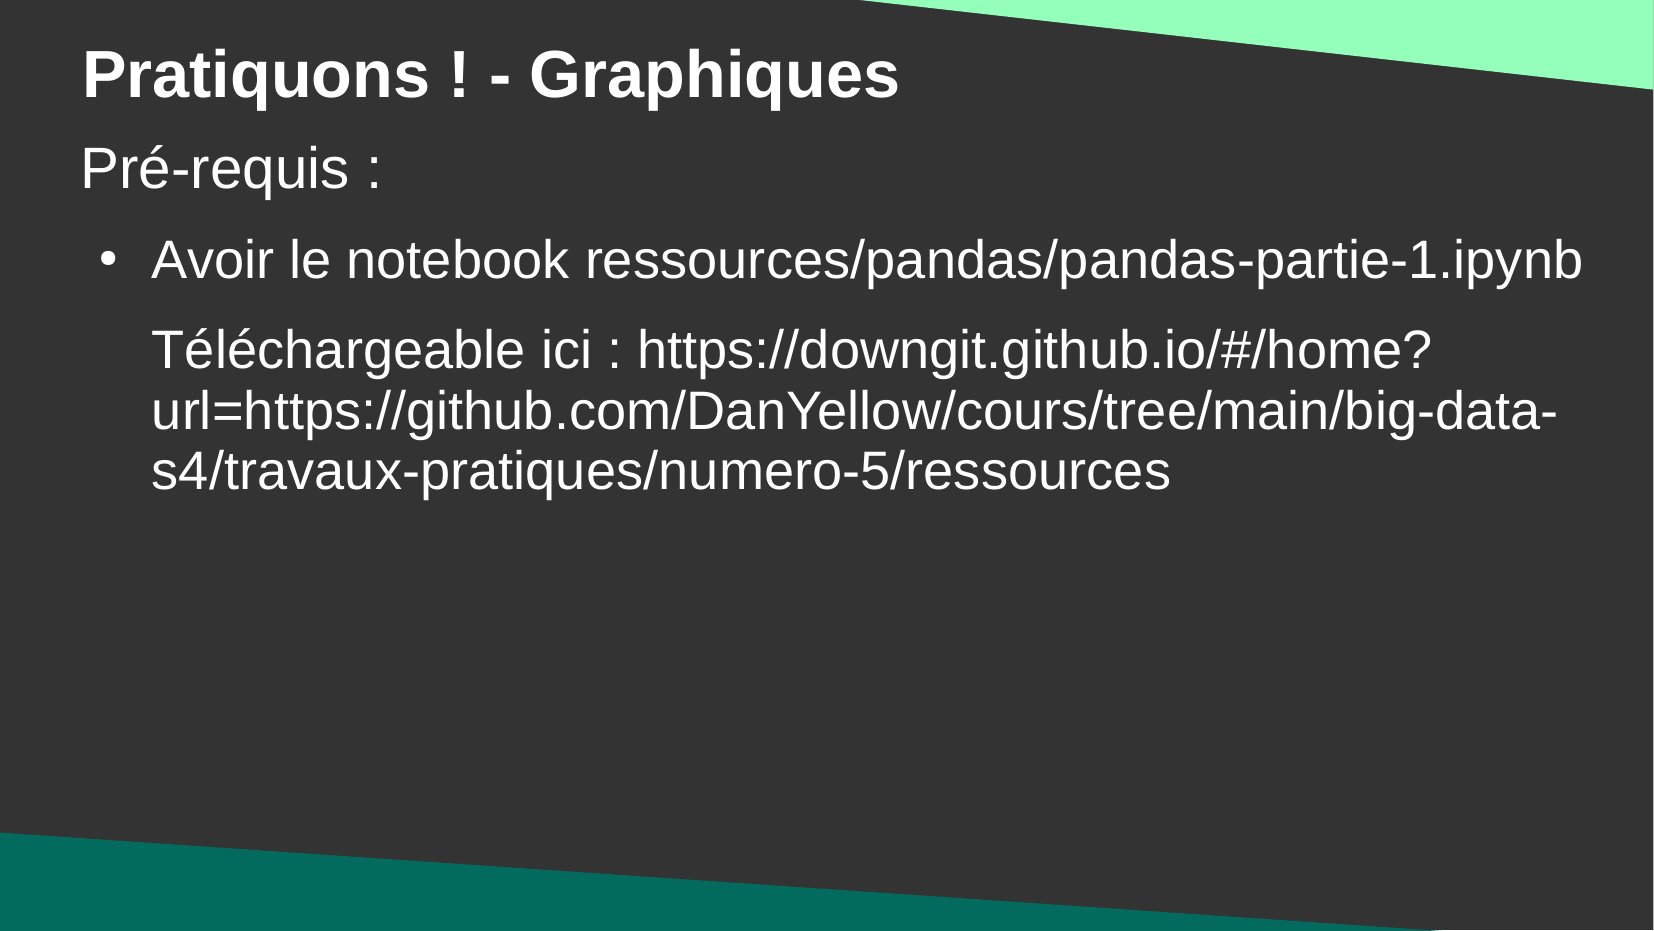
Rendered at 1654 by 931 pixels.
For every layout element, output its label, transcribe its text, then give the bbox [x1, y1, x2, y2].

title Pratiquons ! - Graphiques [82, 37, 1571, 114]
list Pré-requis : Avoir le notebook ressources/pandas/pandas-partie-1.ipynb Téléchargeable ici : https://downgit.github.io/#/home?url=https://github.com/DanYellow/cours/tree/main/big-data-s4/travaux-pratiques/numero-5/ressources [80, 135, 1620, 556]
text_box [859, 0, 1654, 90]
